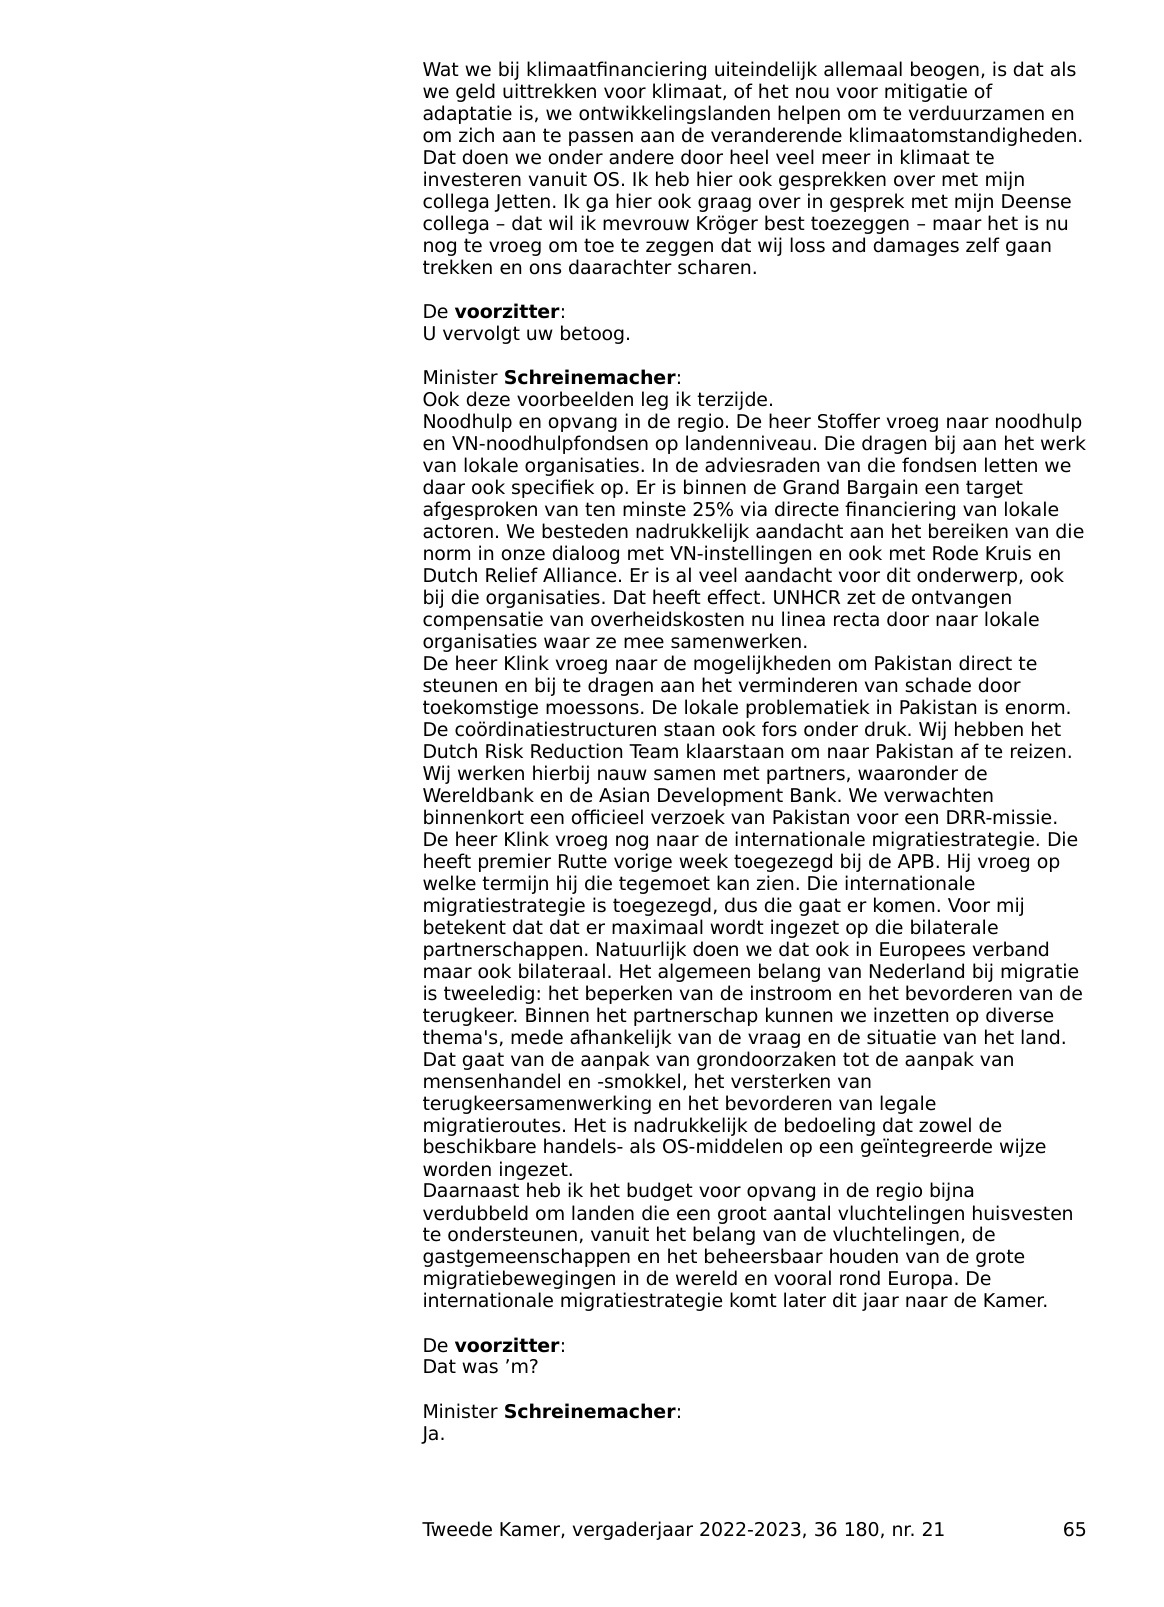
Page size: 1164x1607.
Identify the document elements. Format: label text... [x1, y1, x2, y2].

text Wat we bij klimaatfinanciering uiteindelijk allemaal beogen, is dat als we geld uittrekken voor klimaat, of het nou voor mitigatie of adaptatie is, we ontwikkelingslanden helpen om te verduurzamen en om zich aan te passen aan de veranderende klimaatomstandigheden. Dat doen we onder andere door heel veel meer in klimaat te investeren vanuit OS. Ik heb hier ook gesprekken over met mijn collega Jetten. Ik ga hier ook graag over in gesprek met mijn Deense collega – dat wil ik mevrouw Kröger best toezeggen – maar het is nu nog te vroeg om toe te zeggen dat wij loss and damages zelf gaan trekken en ons daarachter scharen. [422, 59, 1087, 279]
text Minister Schreinemacher: [422, 367, 1087, 389]
text Minister Schreinemacher: [422, 1401, 1087, 1423]
text Daarnaast heb ik het budget voor opvang in de regio bijna verdubbeld om landen die een groot aantal vluchtelingen huisvesten te ondersteunen, vanuit het belang van de vluchtelingen, de gastgemeenschappen en het beheersbaar houden van de grote migratiebewegingen in de wereld en vooral rond Europa. De internationale migratiestrategie komt later dit jaar naar de Kamer. [422, 1180, 1087, 1312]
text De voorzitter: [422, 1334, 1087, 1356]
text Ja. [422, 1423, 1087, 1444]
text Ook deze voorbeelden leg ik terzijde. [422, 389, 1087, 411]
text Dat was ’m? [422, 1356, 1087, 1378]
text De heer Klink vroeg nog naar de internationale migratiestrategie. Die heeft premier Rutte vorige week toegezegd bij de APB. Hij vroeg op welke termijn hij die tegemoet kan zien. Die internationale migratiestrategie is toegezegd, dus die gaat er komen. Voor mij betekent dat dat er maximaal wordt ingezet op die bilaterale partnerschappen. Natuurlijk doen we dat ook in Europees verband maar ook bilateraal. Het algemeen belang van Nederland bij migratie is tweeledig: het beperken van de instroom en het bevorderen van de terugkeer. Binnen het partnerschap kunnen we inzetten op diverse thema's, mede afhankelijk van de vraag en de situatie van het land. Dat gaat van de aanpak van grondoorzaken tot de aanpak van mensenhandel en -smokkel, het versterken van terugkeersamenwerking en het bevorderen van legale migratieroutes. Het is nadrukkelijk de bedoeling dat zowel de beschikbare handels- als OS-middelen op een geïntegreerde wijze worden ingezet. [422, 829, 1087, 1180]
text De voorzitter: [422, 301, 1087, 323]
text De heer Klink vroeg naar de mogelijkheden om Pakistan direct te steunen en bij te dragen aan het verminderen van schade door toekomstige moessons. De lokale problematiek in Pakistan is enorm. De coördinatiestructuren staan ook fors onder druk. Wij hebben het Dutch Risk Reduction Team klaarstaan om naar Pakistan af te reizen. Wij werken hierbij nauw samen met partners, waaronder de Wereldbank en de Asian Development Bank. We verwachten binnenkort een officieel verzoek van Pakistan voor een DRR-missie. [422, 653, 1087, 829]
text Noodhulp en opvang in de regio. De heer Stoffer vroeg naar noodhulp en VN-noodhulpfondsen op landenniveau. Die dragen bij aan het werk van lokale organisaties. In de adviesraden van die fondsen letten we daar ook specifiek op. Er is binnen de Grand Bargain een target afgesproken van ten minste 25% via directe financiering van lokale actoren. We besteden nadrukkelijk aandacht aan het bereiken van die norm in onze dialoog met VN-instellingen en ook met Rode Kruis en Dutch Relief Alliance. Er is al veel aandacht voor dit onderwerp, ook bij die organisaties. Dat heeft effect. UNHCR zet de ontvangen compensatie van overheidskosten nu linea recta door naar lokale organisaties waar ze mee samenwerken. [422, 411, 1087, 653]
text U vervolgt uw betoog. [422, 323, 1087, 345]
